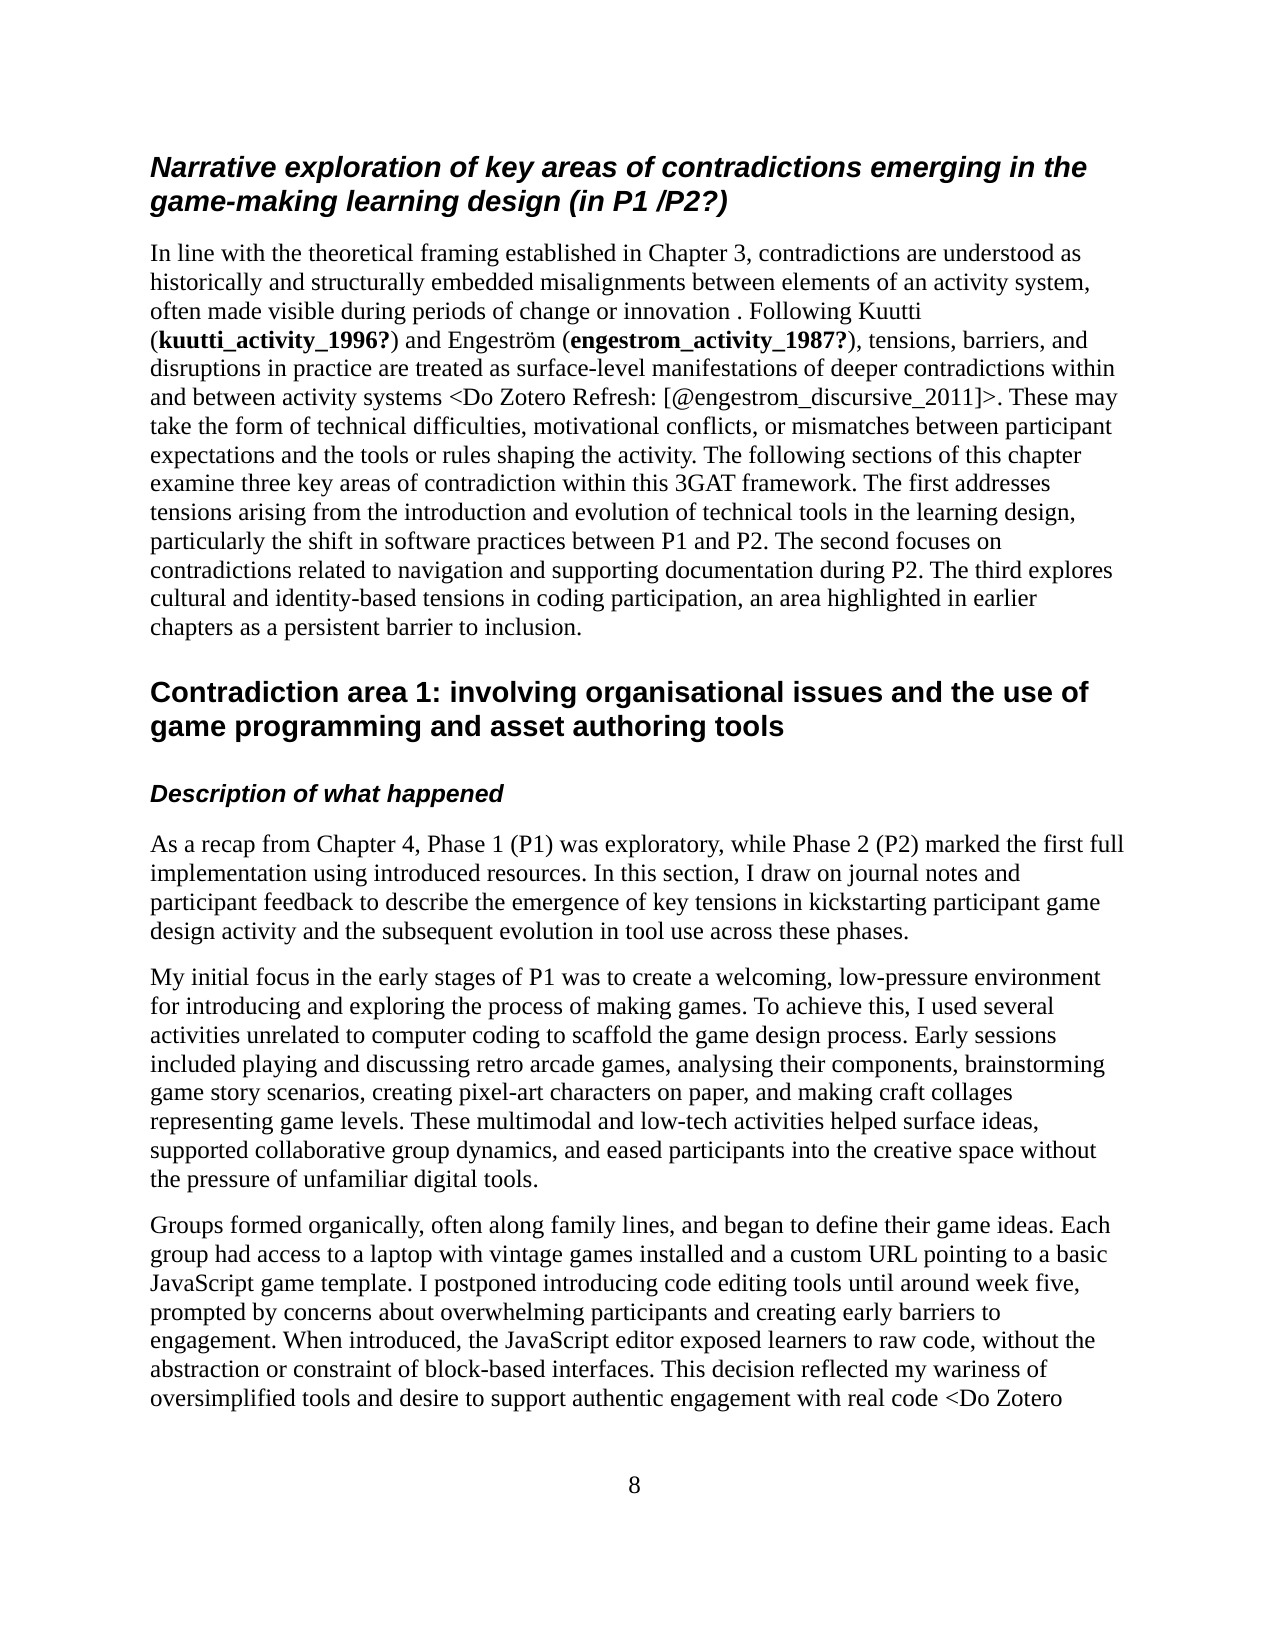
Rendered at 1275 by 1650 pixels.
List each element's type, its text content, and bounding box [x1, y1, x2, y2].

text Groups formed organically, often along family lines, and began to define their game ideas. Each group had access to a laptop with vintage games installed and a custom URL pointing to a basic JavaScript game template. I postponed introducing code editing tools until around week five, prompted by concerns about overwhelming participants and creating early barriers to engagement. When introduced, the JavaScript editor exposed learners to raw code, without the abstraction or constraint of block-based interfaces. This decision reflected my wariness of oversimplified tools and desire to support authentic engagement with real code <Do Zotero [150, 1210, 1125, 1412]
subtitle Description of what happened [150, 779, 1125, 808]
subtitle Contradiction area 1: involving organisational issues and the use of game programming and asset authoring tools [150, 675, 1125, 742]
text As a recap from Chapter 4, Phase 1 (P1) was exploratory, while Phase 2 (P2) marked the first full implementation using introduced resources. In this section, I draw on journal notes and participant feedback to describe the emergence of key tensions in kickstarting participant game design activity and the subsequent evolution in tool use across these phases. [150, 829, 1125, 944]
text My initial focus in the early stages of P1 was to create a welcoming, low-pressure environment for introducing and exploring the process of making games. To achieve this, I used several activities unrelated to computer coding to scaffold the game design process. Early sessions included playing and discussing retro arcade games, analysing their components, brainstorming game story scenarios, creating pixel-art characters on paper, and making craft collages representing game levels. These multimodal and low-tech activities helped surface ideas, supported collaborative group dynamics, and eased participants into the creative space without the pressure of unfamiliar digital tools. [150, 962, 1125, 1192]
text In line with the theoretical framing established in Chapter 3, contradictions are understood as historically and structurally embedded misalignments between elements of an activity system, often made visible during periods of change or innovation . Following Kuutti (kuutti_activity_1996?) and Engeström (engestrom_activity_1987?), tensions, barriers, and disruptions in practice are treated as surface-level manifestations of deeper contradictions within and between activity systems <Do Zotero Refresh: [@engestrom_discursive_2011]>. These may take the form of technical difficulties, motivational conflicts, or mismatches between participant expectations and the tools or rules shaping the activity. The following sections of this chapter examine three key areas of contradiction within this 3GAT framework. The first addresses tensions arising from the introduction and evolution of technical tools in the learning design, particularly the shift in software practices between P1 and P2. The second focuses on contradictions related to navigation and supporting documentation during P2. The third explores cultural and identity-based tensions in coding participation, an area highlighted in earlier chapters as a persistent barrier to inclusion. [150, 238, 1125, 641]
subtitle Narrative exploration of key areas of contradictions emerging in the game-making learning design (in P1 /P2?) [150, 150, 1125, 217]
